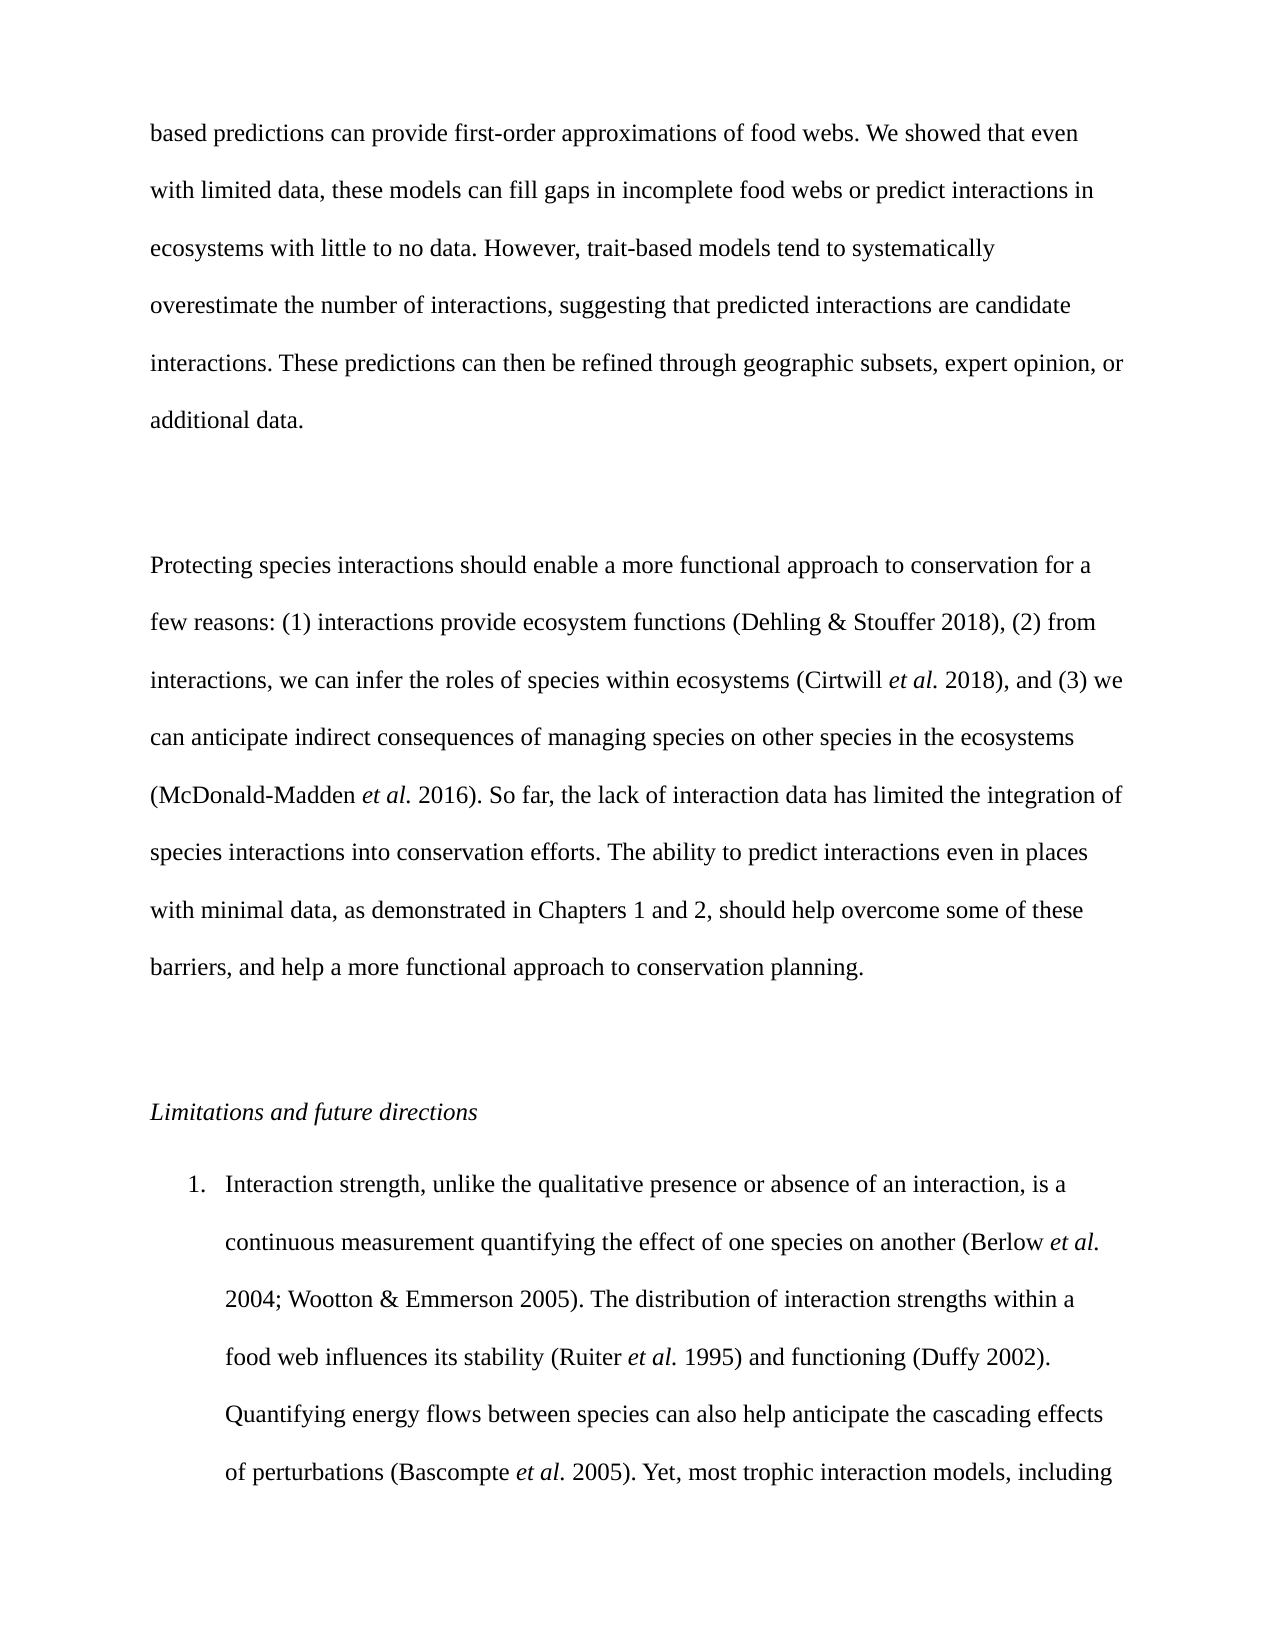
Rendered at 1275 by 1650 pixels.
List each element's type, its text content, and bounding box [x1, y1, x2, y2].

text based predictions can provide first-order approximations of food webs. We showed that even with limited data, these models can fill gaps in incomplete food webs or predict interactions in ecosystems with little to no data. However, trait-based models tend to systematically overestimate the number of interactions, suggesting that predicted interactions are candidate interactions. These predictions can then be refined through geographic subsets, expert opinion, or additional data. [150, 118, 1125, 434]
text Limitations and future directions [150, 1097, 1125, 1126]
text Protecting species interactions should enable a more functional approach to conservation for a few reasons: (1) interactions provide ecosystem functions (Dehling & Stouffer 2018), (2) from interactions, we can infer the roles of species within ecosystems (Cirtwill et al. 2018), and (3) we can anticipate indirect consequences of managing species on other species in the ecosystems (McDonald-Madden et al. 2016). So far, the lack of interaction data has limited the integration of species interactions into conservation efforts. The ability to predict interactions even in places with minimal data, as demonstrated in Chapters 1 and 2, should help overcome some of these barriers, and help a more functional approach to conservation planning. [150, 550, 1125, 981]
list Interaction strength, unlike the qualitative presence or absence of an interaction, is a continuous measurement quantifying the effect of one species on another (Berlow et al. 2004; Wootton & Emmerson 2005). The distribution of interaction strengths within a food web influences its stability (Ruiter et al. 1995) and functioning (Duffy 2002). Quantifying energy flows between species can also help anticipate the cascading effects of perturbations (Bascompte et al. 2005). Yet, most trophic interaction models, including [187, 1169, 1125, 1485]
